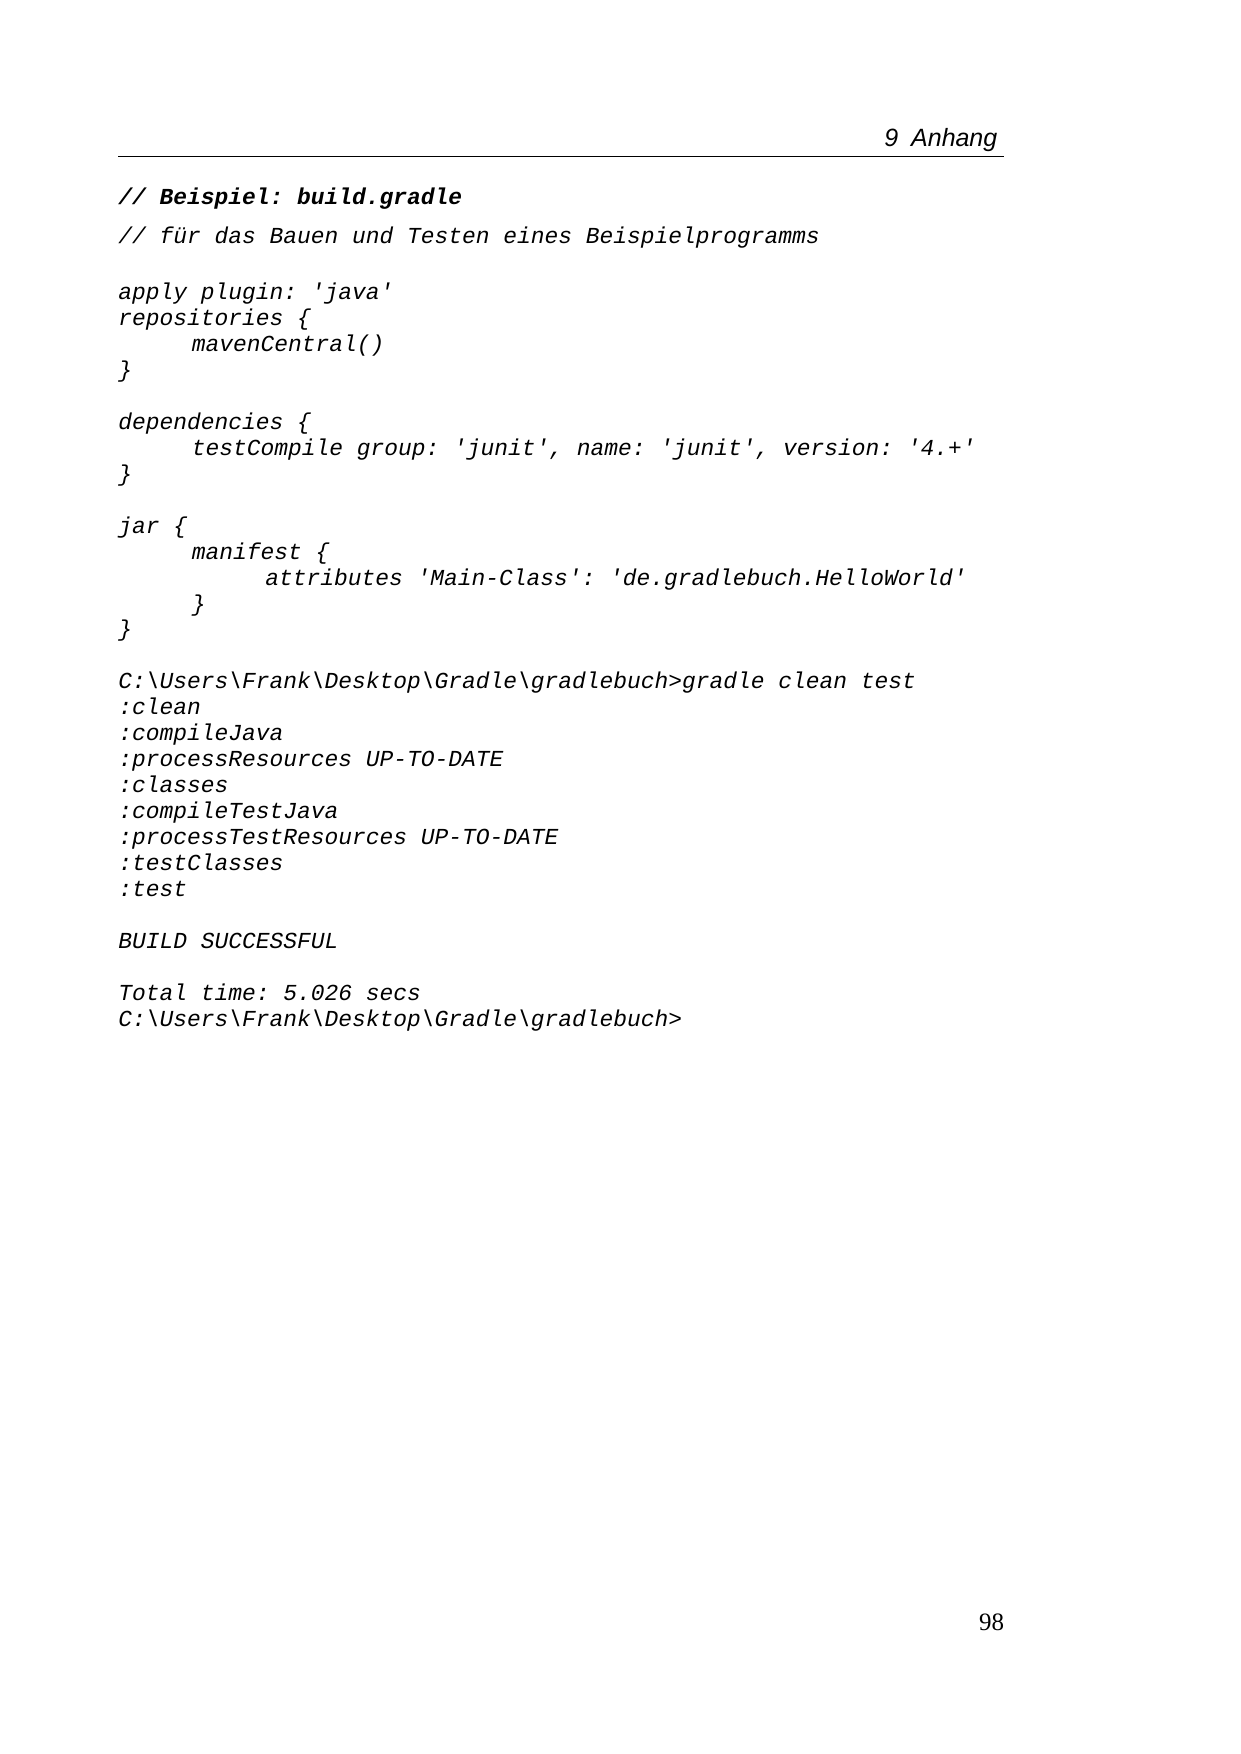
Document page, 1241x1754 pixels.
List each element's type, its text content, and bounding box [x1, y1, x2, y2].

text dependencies { [118, 410, 1004, 436]
text :compileTestJava [118, 799, 1004, 825]
text :processResources UP-TO-DATE [118, 747, 1004, 773]
text BUILD SUCCESSFUL [118, 929, 1004, 955]
text } [118, 462, 1004, 488]
text :testClasses [118, 851, 1004, 877]
text repositories { [118, 307, 1004, 332]
text apply plugin: 'java' [118, 281, 1004, 307]
text :processTestResources UP-TO-DATE [118, 825, 1004, 851]
text } [118, 592, 1004, 618]
text C:\Users\Frank\Desktop\Gradle\gradlebuch> [118, 1007, 1004, 1033]
text :classes [118, 773, 1004, 799]
text } [118, 618, 1004, 644]
text testCompile group: 'junit', name: 'junit', version: '4.+' [118, 436, 1004, 462]
text :clean [118, 696, 1004, 722]
text attributes 'Main-Class': 'de.gradlebuch.HelloWorld' [118, 566, 1004, 592]
text jar { [118, 514, 1004, 540]
text :compileJava [118, 722, 1004, 747]
text :test [118, 877, 1004, 903]
text Total time: 5.026 secs [118, 981, 1004, 1007]
text } [118, 358, 1004, 384]
text mavenCentral() [118, 332, 1004, 358]
text manifest { [118, 540, 1004, 566]
text // Beispiel: build.gradle // für das Bauen und Testen eines Beispielprogramms [118, 185, 1004, 250]
text C:\Users\Frank\Desktop\Gradle\gradlebuch>gradle clean test [118, 670, 1004, 696]
